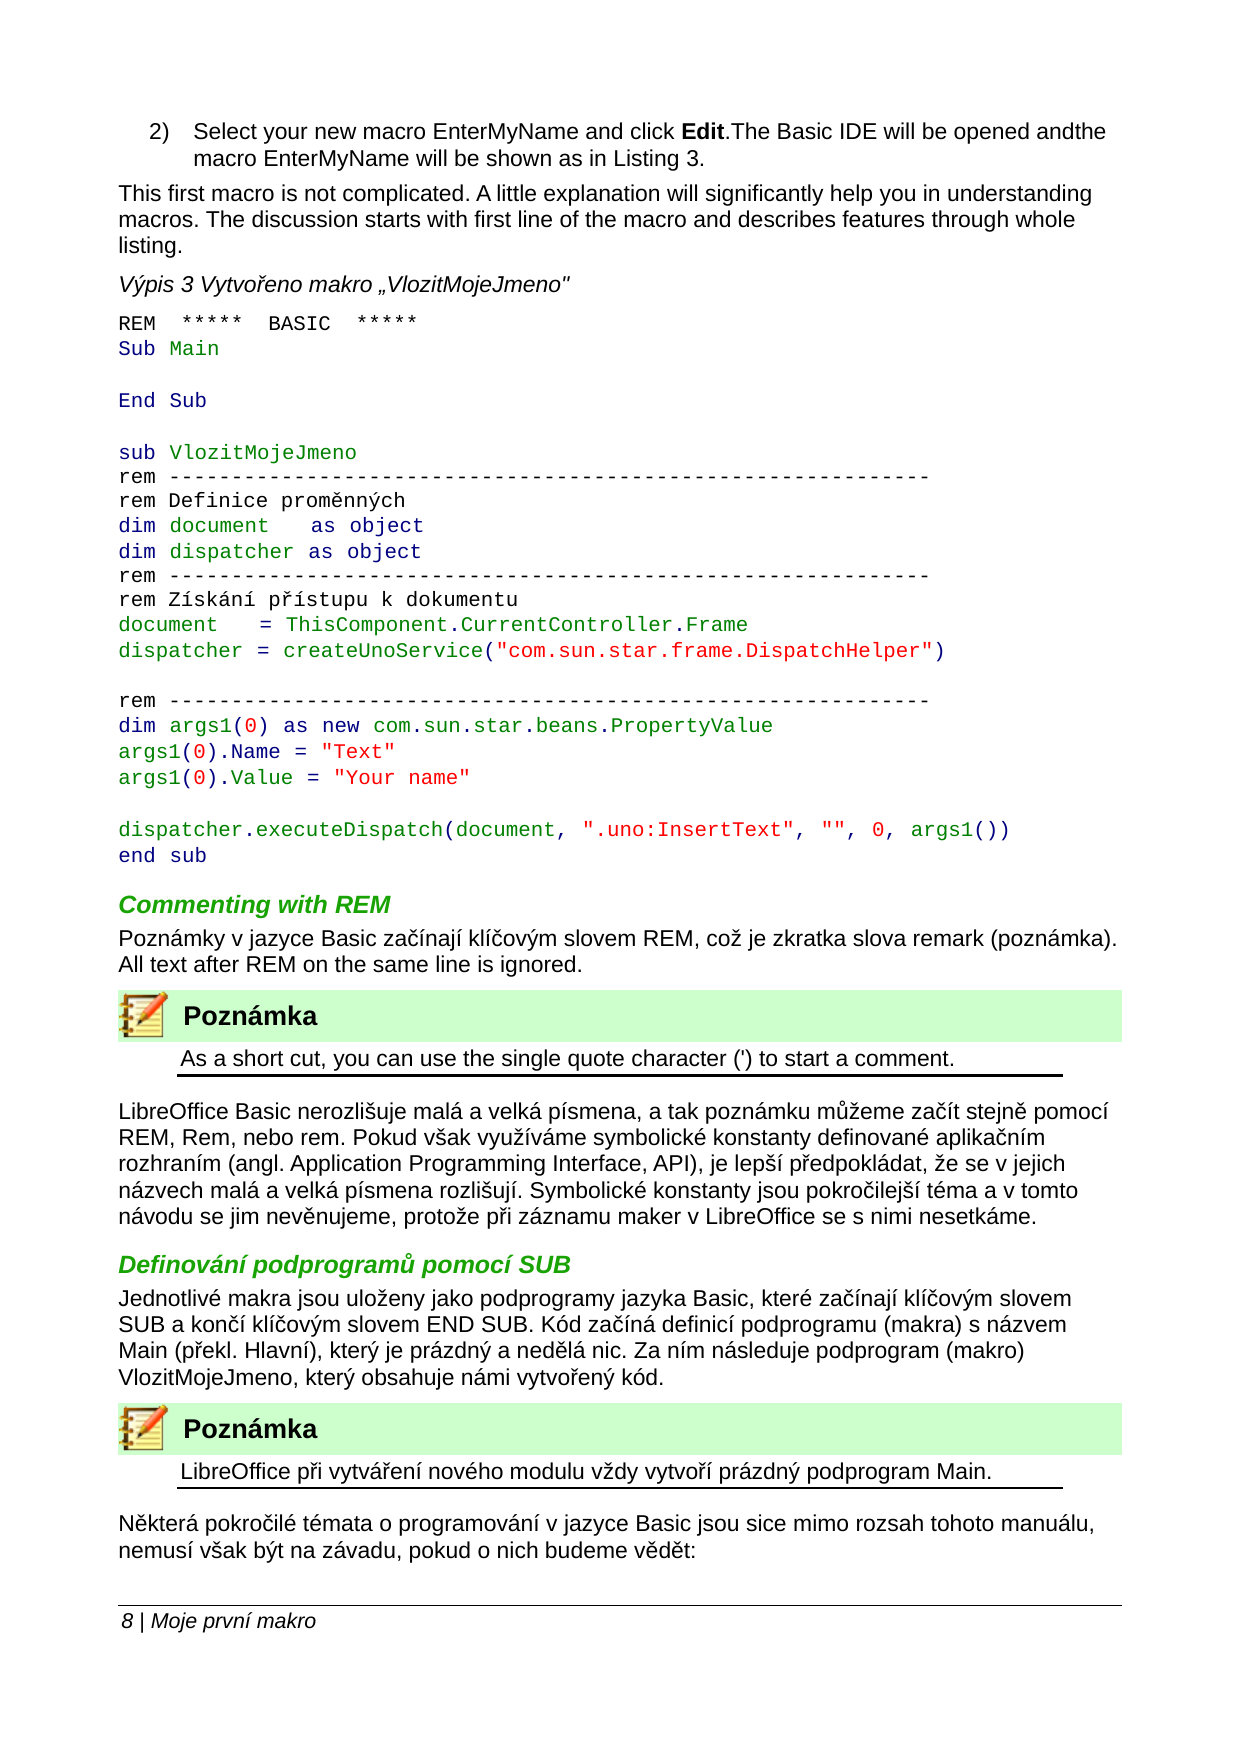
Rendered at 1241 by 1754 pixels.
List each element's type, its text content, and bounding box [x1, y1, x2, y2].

text rem Definice proměnných [118, 489, 1122, 513]
text This first macro is not complicated. A little explanation will significantly help you in understanding macros. The discussion starts with first line of the macro and describes features through whole listing. [118, 180, 1122, 259]
text args1(0).Name = "Text" [118, 740, 1122, 766]
text LibreOffice při vytváření nového modulu vždy vytvoří prázdný podprogram Main. [177, 1455, 1063, 1487]
list Select your new macro EnterMyName and click Edit.The Basic IDE will be opened andthe macro EnterMyName will be shown as in Listing 3. [169, 118, 1122, 171]
text rem ------------------------------------------------------------- [118, 690, 1122, 714]
text REM ***** BASIC ***** [118, 313, 1122, 336]
subtitle Poznámka [118, 1403, 1122, 1455]
subtitle Commenting with REM [118, 890, 1122, 919]
text End Sub [118, 388, 1122, 414]
text dim document as object [118, 513, 1122, 539]
picture [119, 990, 170, 1041]
text dispatcher.executeDispatch(document, ".uno:InsertText", "", 0, args1()) [118, 818, 1122, 843]
text rem Získání přístupu k dokumentu [118, 589, 1122, 612]
text rem ------------------------------------------------------------- [118, 466, 1122, 489]
text Sub Main [118, 336, 1122, 362]
subtitle Poznámka [118, 990, 1122, 1042]
text rem ------------------------------------------------------------- [118, 565, 1122, 589]
subtitle Definování podprogramů pomocí SUB [118, 1250, 1122, 1279]
text args1(0).Value = "Your name" [118, 766, 1122, 792]
text Některá pokročilé témata o programování v jazyce Basic jsou sice mimo rozsah tohoto manuálu, nemusí však být na závadu, pokud o nich budeme vědět: [118, 1510, 1122, 1563]
text LibreOffice Basic nerozlišuje malá a velká písmena, a tak poznámku můžeme začít stejně pomocí REM, Rem, nebo rem. Pokud však využíváme symbolické konstanty definované aplikačním rozhraním (angl. Application Programming Interface, API), je lepší předpokládat, že se v jejich názvech malá a velká písmena rozlišují. Symbolické konstanty jsou pokročilejší téma a v tomto návodu se jim nevěnujeme, protože při záznamu maker v LibreOffice se s nimi nesetkáme. [118, 1098, 1122, 1229]
text dim dispatcher as object [118, 539, 1122, 565]
text dispatcher = createUnoService("com.sun.star.frame.DispatchHelper") [118, 638, 1122, 664]
text Jednotlivé makra jsou uloženy jako podprogramy jazyka Basic, které začínají klíčovým slovem SUB a končí klíčovým slovem END SUB. Kód začíná definicí podprogramu (makra) s názvem Main (překl. Hlavní), který je prázdný a nedělá nic. Za ním následuje podprogram (makro) VlozitMojeJmeno, který obsahuje námi vytvořený kód. [118, 1285, 1122, 1390]
text Poznámky v jazyce Basic začínají klíčovým slovem REM, což je zkratka slova remark (poznámka). All text after REM on the same line is ignored. [118, 925, 1122, 977]
text Výpis 3 Vytvořeno makro „VlozitMojeJmeno" [118, 271, 1122, 298]
text dim args1(0) as new com.sun.star.beans.PropertyValue [118, 714, 1122, 740]
text document = ThisComponent.CurrentController.Frame [118, 612, 1122, 638]
text As a short cut, you can use the single quote character (') to start a comment. [177, 1042, 1063, 1074]
picture [119, 1403, 170, 1454]
text end sub [118, 843, 1122, 869]
text sub VlozitMojeJmeno [118, 440, 1122, 466]
